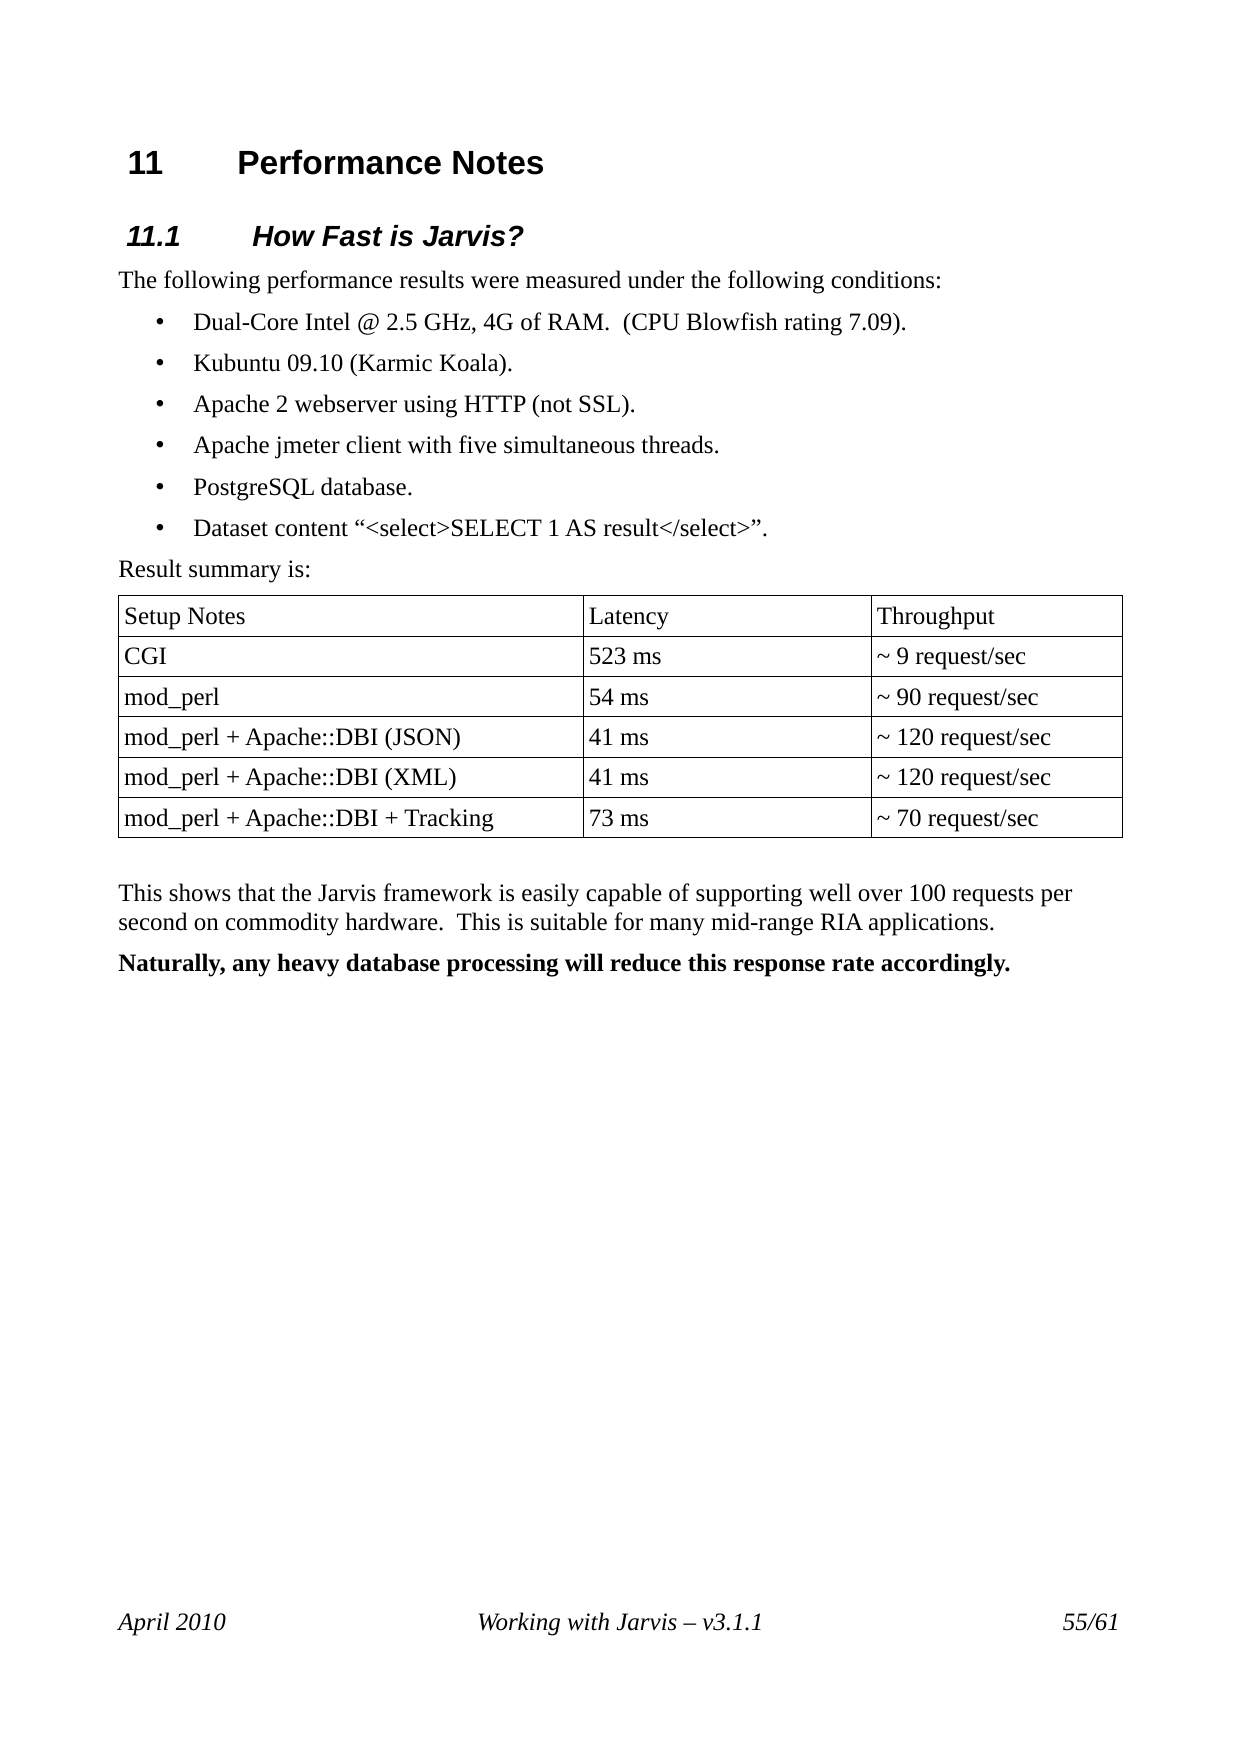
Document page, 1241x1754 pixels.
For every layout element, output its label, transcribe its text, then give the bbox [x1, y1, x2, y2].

text This shows that the Jarvis framework is easily capable of supporting well over 100 requests per second on commodity hardware. This is suitable for many mid-range RIA applications. [118, 878, 1122, 936]
table_cell ~ 9 request/sec [872, 637, 1122, 676]
table_cell 73 ms [584, 798, 871, 837]
text The following performance results were measured under the following conditions: [118, 265, 1122, 294]
table_cell mod_perl [119, 677, 583, 716]
list Apache 2 webserver using HTTP (not SSL). [156, 389, 1122, 418]
table_cell ~ 90 request/sec [872, 677, 1122, 716]
table_cell mod_perl + Apache::DBI (XML) [119, 758, 583, 797]
list Apache jmeter client with five simultaneous threads. [156, 430, 1122, 459]
table_cell ~ 120 request/sec [872, 717, 1122, 757]
table_cell 41 ms [584, 758, 871, 797]
text Result summary is: [118, 554, 1122, 583]
table_cell 54 ms [584, 677, 871, 716]
list PostgreSQL database. [156, 472, 1122, 500]
table_cell CGI [119, 637, 583, 676]
list Dataset content “<select>SELECT 1 AS result</select>”. [156, 513, 1122, 542]
table_cell ~ 120 request/sec [872, 758, 1122, 797]
table_cell mod_perl + Apache::DBI (JSON) [119, 717, 583, 757]
table_header Setup Notes [119, 596, 583, 636]
table_cell ~ 70 request/sec [872, 798, 1122, 837]
list Kubuntu 09.10 (Karmic Koala). [156, 348, 1122, 377]
table_cell 523 ms [584, 637, 871, 676]
list Dual-Core Intel @ 2.5 GHz, 4G of RAM. (CPU Blowfish rating 7.09). [156, 307, 1122, 335]
subtitle How Fast is Jarvis? [118, 219, 1122, 253]
subtitle Performance Notes [118, 143, 1122, 182]
table_header Throughput [872, 596, 1122, 636]
table_header Latency [584, 596, 871, 636]
text Naturally, any heavy database processing will reduce this response rate accordingly. [118, 948, 1122, 977]
table_cell mod_perl + Apache::DBI + Tracking [119, 798, 583, 837]
table_cell 41 ms [584, 717, 871, 757]
